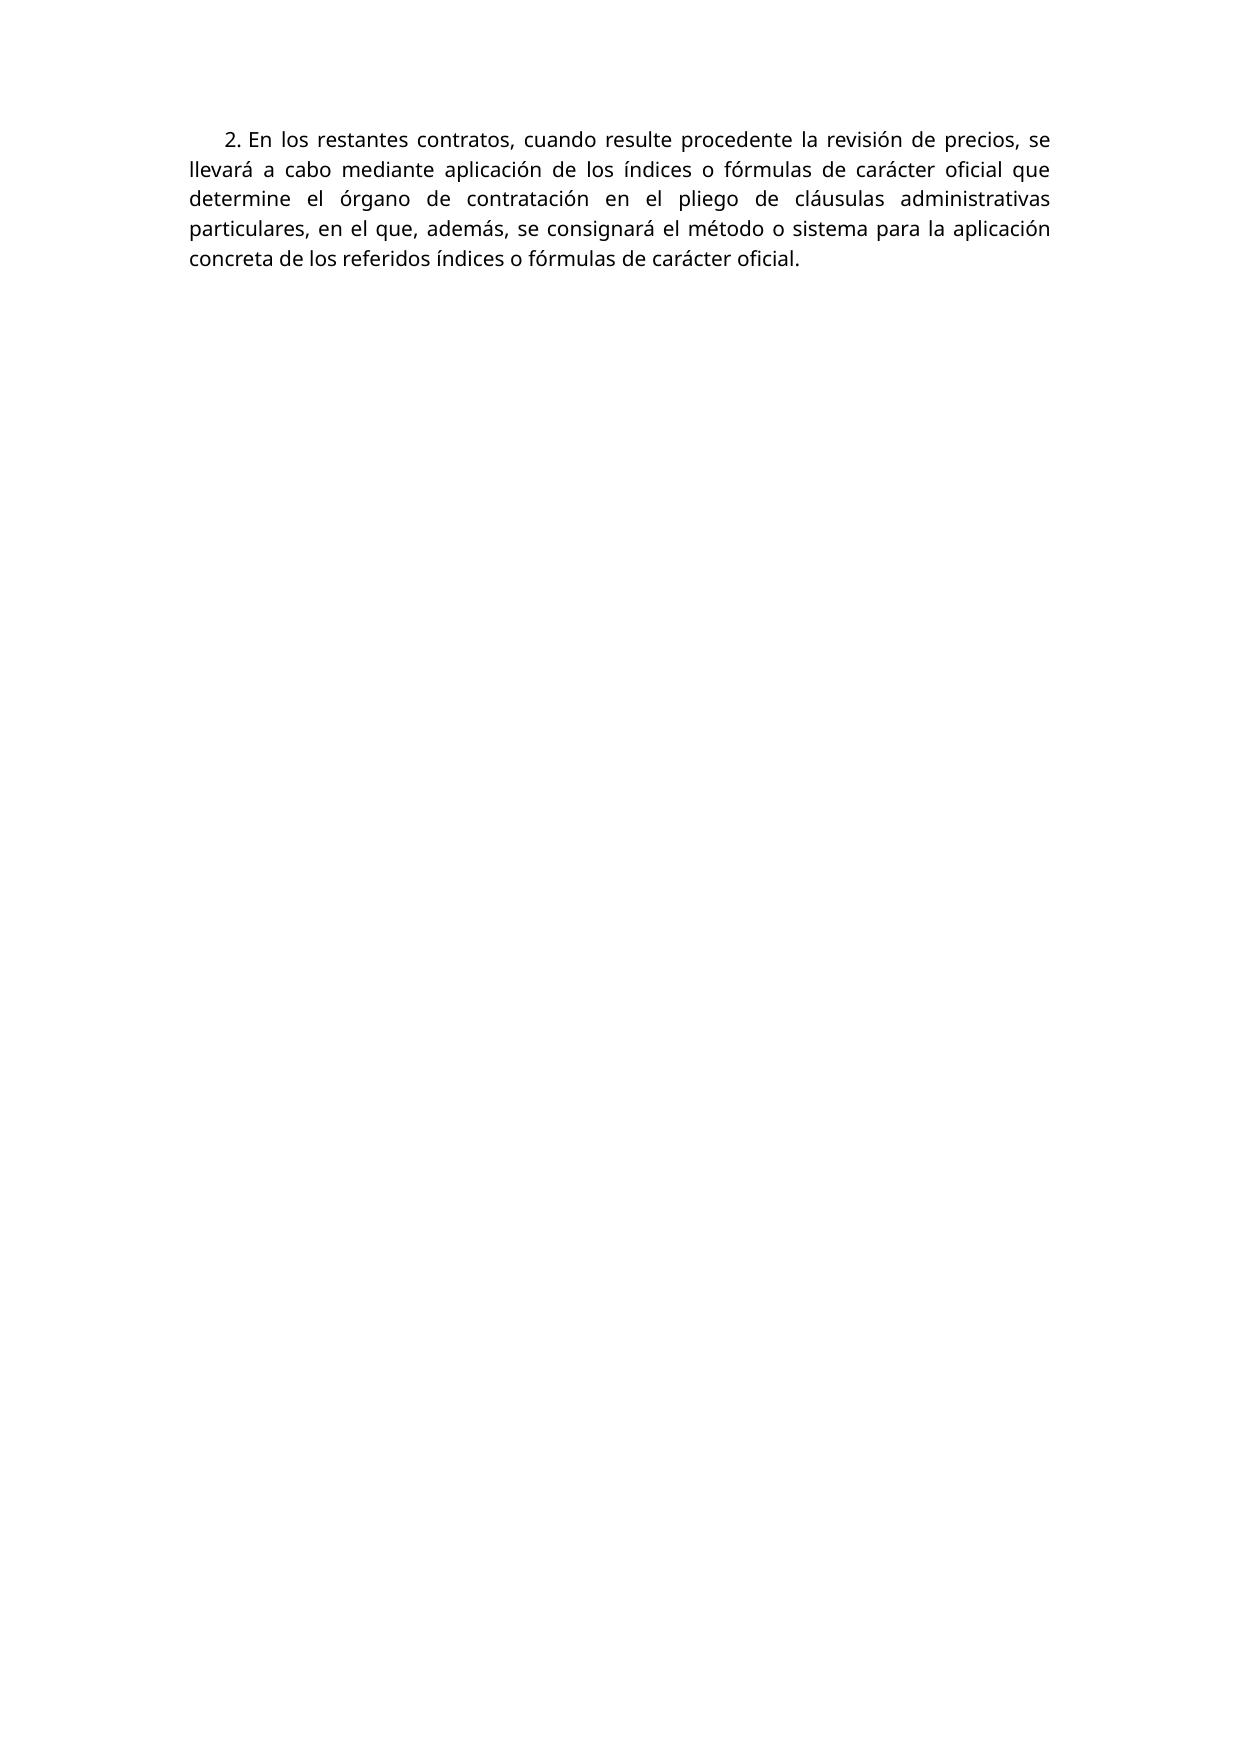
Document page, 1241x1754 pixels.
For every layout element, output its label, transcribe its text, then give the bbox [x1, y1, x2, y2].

list En los restantes contratos, cuando resulte procedente la revisión de precios, se llevará a cabo mediante aplicación de los índices o fórmulas de carácter oficial que determine el órgano de contratación en el pliego de cláusulas administrativas particulares, en el que, además, se consignará el método o sistema para la aplicación concreta de los referidos índices o fórmulas de carácter oficial. [189, 125, 1051, 273]
